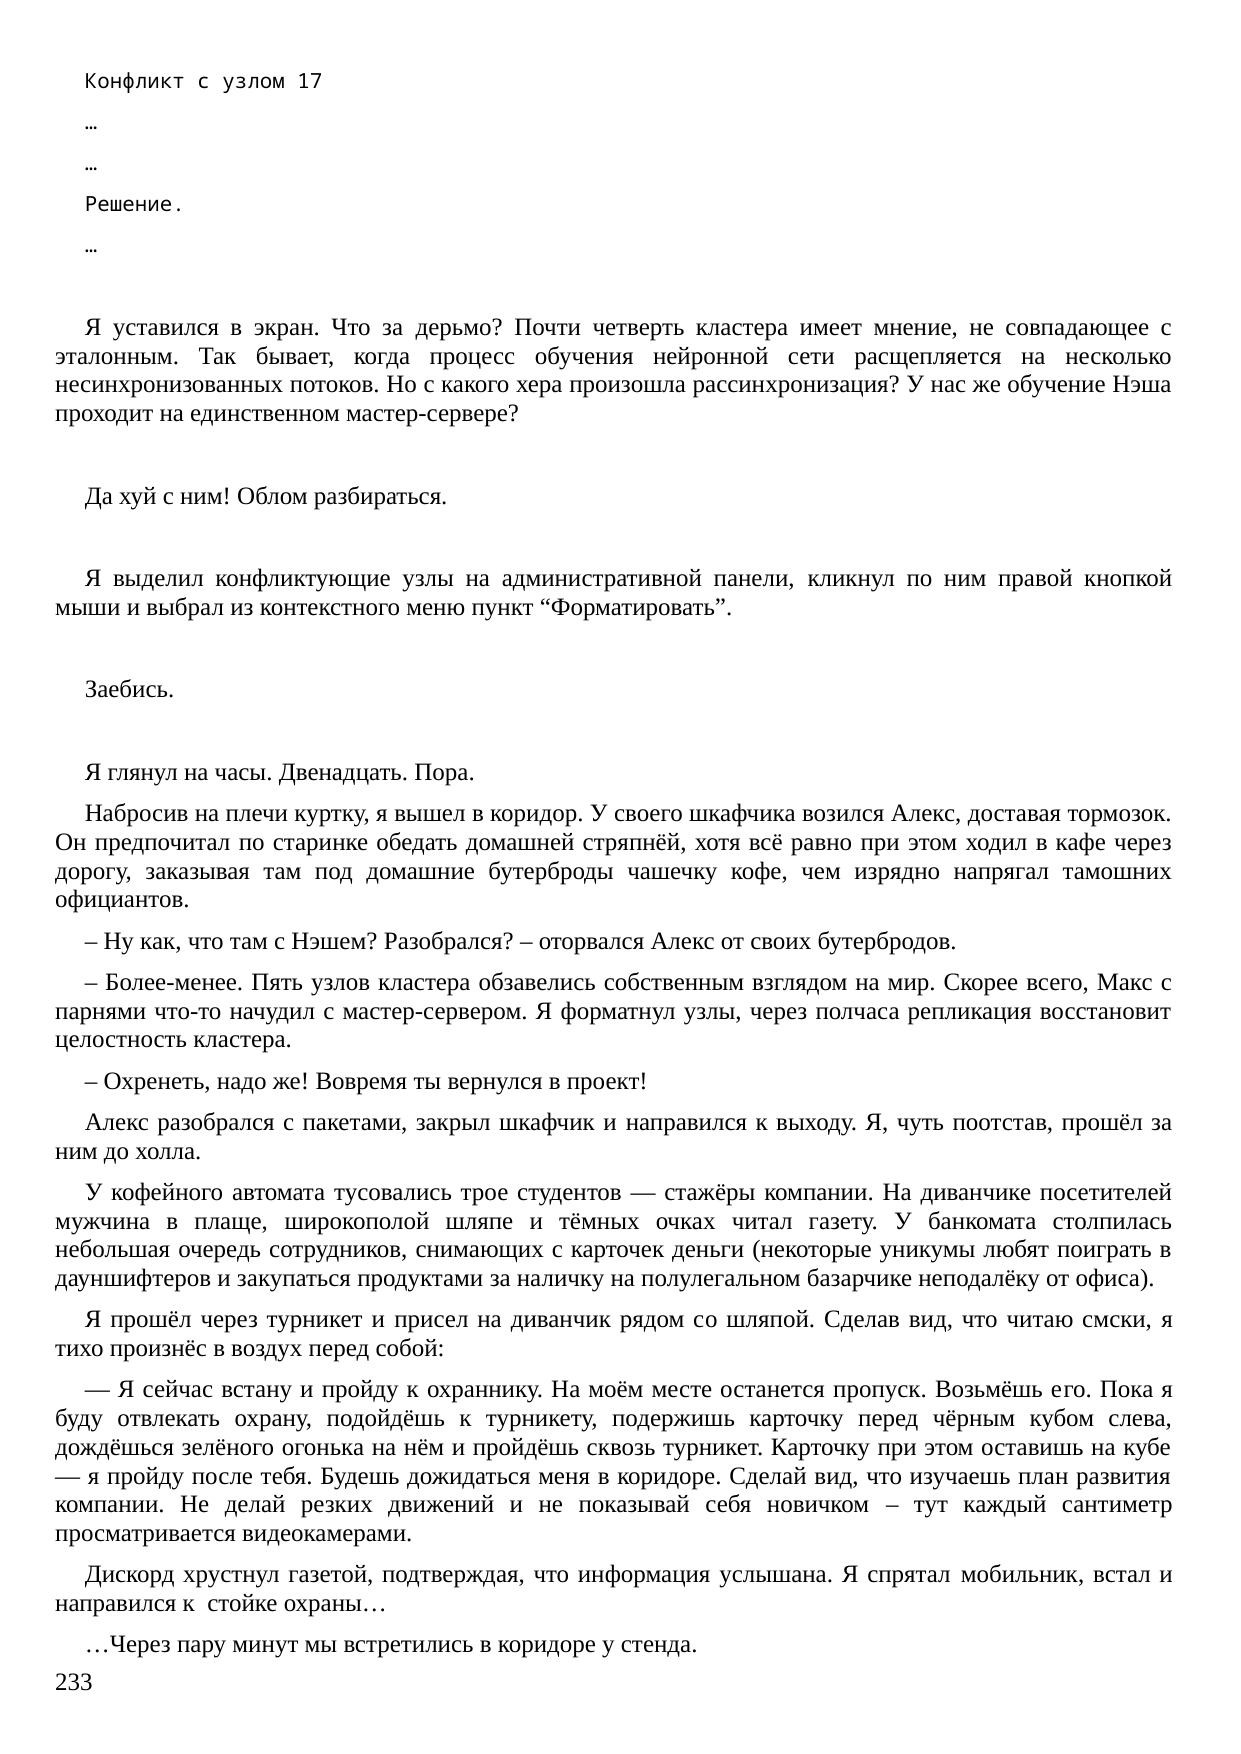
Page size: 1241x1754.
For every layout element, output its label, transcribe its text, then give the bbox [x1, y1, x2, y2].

text Конфликт с узлом 17 [55, 66, 1173, 94]
text … [55, 148, 1173, 176]
text У кофейного автомата тусовались трое студентов — стажёры компании. На диванчике посетителей мужчина в плаще, широкополой шляпе и тёмных очках читал газету. У банкомата столпилась небольшая очередь сотрудников, снимающих с карточек деньги (некоторые уникумы любят поиграть в дауншифтеров и закупаться продуктами за наличку на полулегальном базарчике неподалёку от офиса). [55, 1177, 1173, 1292]
text Я уставился в экран. Что за дерьмо? Почти четверть кластера имеет мнение, не совпадающее с эталонным. Так бывает, когда процесс обучения нейронной сети расщепляется на несколько несинхронизованных потоков. Но с какого хера произошла рассинхронизация? У нас же обучение Нэша проходит на единственном мастер-сервере? [55, 312, 1173, 427]
text Дискорд хрустнул газетой, подтверждая, что информация услышана. Я спрятал мобильник, встал и направился к стойке охраны… [55, 1559, 1173, 1617]
text Я прошёл через турникет и присел на диванчик рядом со шляпой. Сделав вид, что читаю смски, я тихо произнёс в воздух перед собой: [55, 1304, 1173, 1362]
text Заебись. [55, 674, 1173, 703]
text Алекс разобрался с пакетами, закрыл шкафчик и направился к выходу. Я, чуть поотстав, прошёл за ним до холла. [55, 1107, 1173, 1164]
text …Через пару минут мы встретились в коридоре у стенда. [55, 1629, 1173, 1658]
text Да хуй с ним! Облом разбираться. [55, 481, 1173, 509]
text – Ну как, что там с Нэшем? Разобрался? – оторвался Алекс от своих бутербродов. [55, 926, 1173, 954]
text … [55, 230, 1173, 258]
text Набросив на плечи куртку, я вышел в коридор. У своего шкафчика возился Алекс, доставая тормозок. Он предпочитал по старинке обедать домашней стряпнёй, хотя всё равно при этом ходил в кафе через дорогу, заказывая там под домашние бутерброды чашечку кофе, чем изрядно напрягал тамошних официантов. [55, 798, 1173, 913]
text – Охренеть, надо же! Вовремя ты вернулся в проект! [55, 1066, 1173, 1094]
text Я выделил конфликтующие узлы на административной панели, кликнул по ним правой кнопкой мыши и выбрал из контекстного меню пункт “Форматировать”. [55, 563, 1173, 621]
text … [55, 107, 1173, 135]
text Я глянул на часы. Двенадцать. Пора. [55, 757, 1173, 786]
text – Более-менее. Пять узлов кластера обзавелись собственным взглядом на мир. Скорее всего, Макс с парнями что-то начудил с мастер-сервером. Я форматнул узлы, через полчаса репликация восстановит целостность кластера. [55, 967, 1173, 1053]
text — Я сейчас встану и пройду к охраннику. На моём месте останется пропуск. Возьмёшь его. Пока я буду отвлекать охрану, подойдёшь к турникету, подержишь карточку перед чёрным кубом слева, дождёшься зелёного огонька на нём и пройдёшь сквозь турникет. Карточку при этом оставишь на кубе — я пройду после тебя. Будешь дожидаться меня в коридоре. Сделай вид, что изучаешь план развития компании. Не делай резких движений и не показывай себя новичком – тут каждый сантиметр просматривается видеокамерами. [55, 1374, 1173, 1547]
text Решение. [55, 189, 1173, 217]
